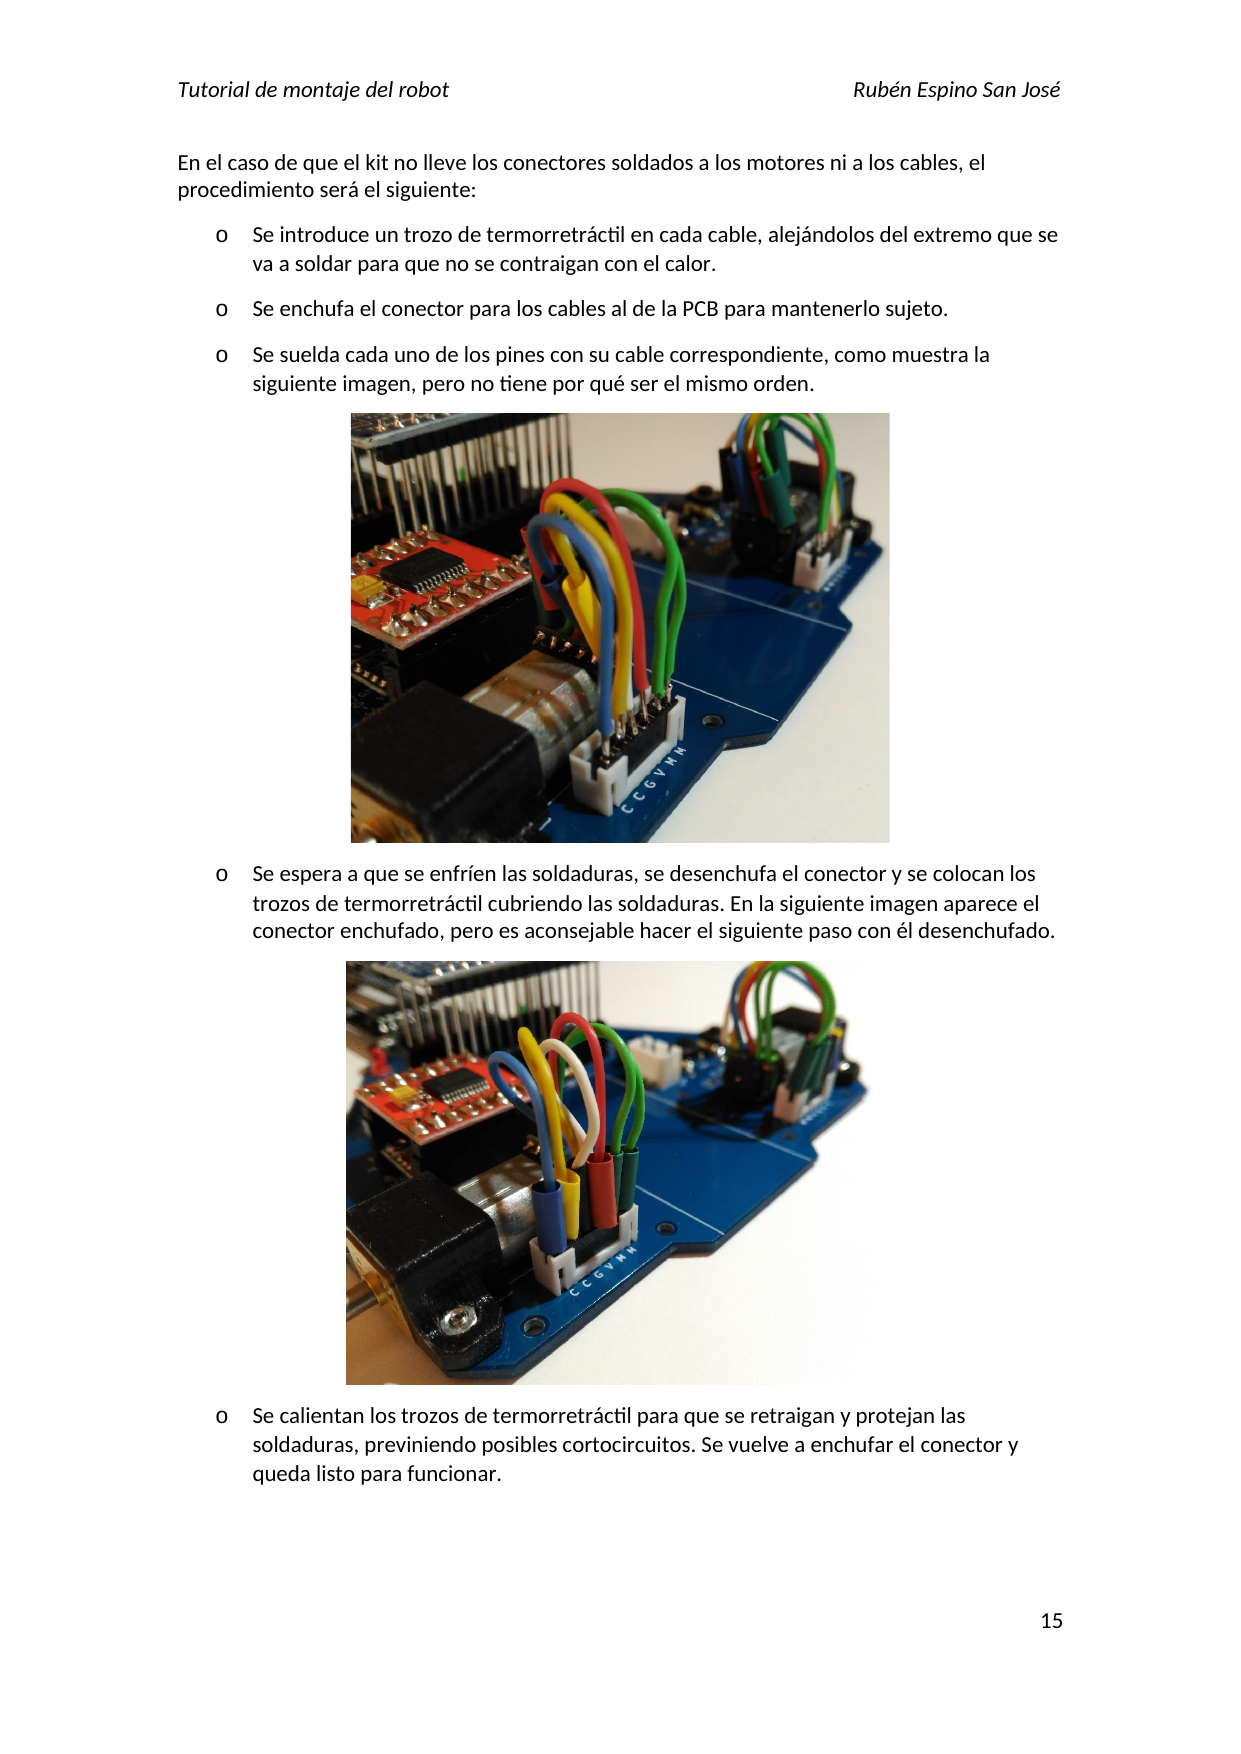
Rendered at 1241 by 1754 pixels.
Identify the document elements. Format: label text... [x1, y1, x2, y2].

list Se suelda cada uno de los pines con su cable correspondiente, como muestra la siguiente imagen, pero no tiene por qué ser el mismo orden. [215, 340, 1063, 397]
list Se enchufa el conector para los cables al de la PCB para mantenerlo sujeto. [215, 294, 1063, 323]
list Se calientan los trozos de termorretráctil para que se retraigan y protejan las soldaduras, previniendo posibles cortocircuitos. Se vuelve a enchufar el conector y queda listo para funcionar. [215, 1401, 1063, 1487]
list Se espera a que se enfríen las soldaduras, se desenchufa el conector y se colocan los trozos de termorretráctil cubriendo las soldaduras. En la siguiente imagen aparece el conector enchufado, pero es aconsejable hacer el siguiente paso con él desenchufado. [215, 859, 1063, 945]
text En el caso de que el kit no lleve los conectores soldados a los motores ni a los cables, el procedimiento será el siguiente: [177, 148, 1063, 204]
list Se introduce un trozo de termorretráctil en cada cable, alejándolos del extremo que se va a soldar para que no se contraigan con el calor. [215, 220, 1063, 277]
